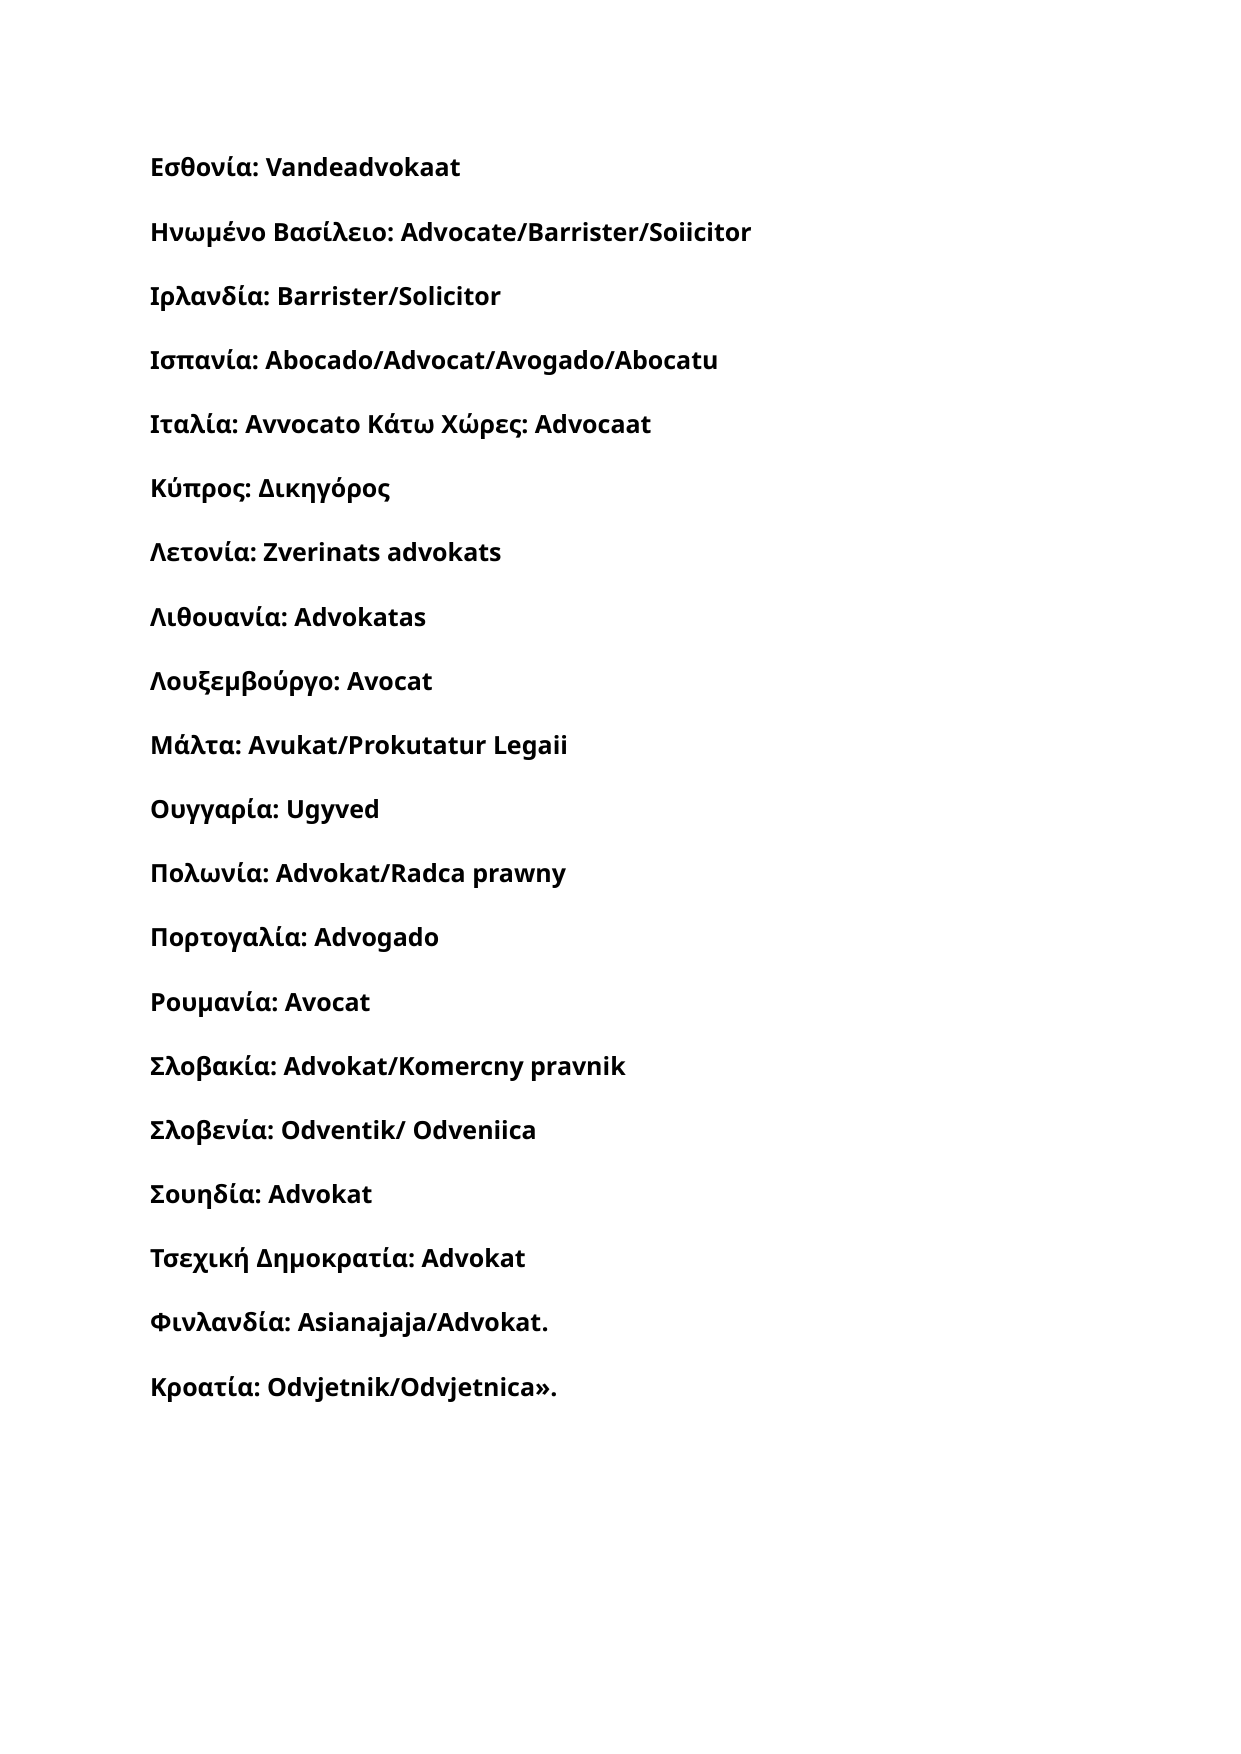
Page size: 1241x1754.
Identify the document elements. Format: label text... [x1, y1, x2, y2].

text Λετονία: Zverinats advokats [150, 535, 1090, 569]
text Ουγγαρία: Ugyved [150, 792, 1090, 826]
text Λουξεμβούργο: Avocat [150, 663, 1090, 697]
text Εσθονία: Vandeadvokaat [150, 150, 1090, 184]
text Κύπρος: Δικηγόρος [150, 471, 1090, 505]
text Σλοβακία: Advokat/Komercny pravnik [150, 1048, 1090, 1082]
text Φινλανδία: Asianajaja/Advokat. [150, 1305, 1090, 1339]
text Λιθουανία: Advokatas [150, 599, 1090, 633]
text Ιταλία: Avvocato Κάτω Χώρες: Advocaat [150, 407, 1090, 441]
text Ηνωμένο Βασίλειο: Advocate/Barrister/Soiicitor [150, 214, 1090, 248]
text Ισπανία: Abocado/Advocat/Avogado/Abocatu [150, 342, 1090, 377]
text Τσεχική Δημοκρατία: Advokat [150, 1241, 1090, 1275]
text Ρουμανία: Avocat [150, 984, 1090, 1018]
text Ιρλανδία: Barrister/Solicitor [150, 278, 1090, 312]
text Πολωνία: Advokat/Radca prawny [150, 856, 1090, 890]
text Κροατία: Odvjetnik/Odvjetnica». [150, 1369, 1090, 1403]
text Μάλτα: Avukat/Prokutatur Legaii [150, 727, 1090, 762]
text Πορτογαλία: Advogado [150, 920, 1090, 954]
text Σουηδία: Advokat [150, 1177, 1090, 1211]
text Σλοβενία: Odventik/ Odveniica [150, 1112, 1090, 1147]
